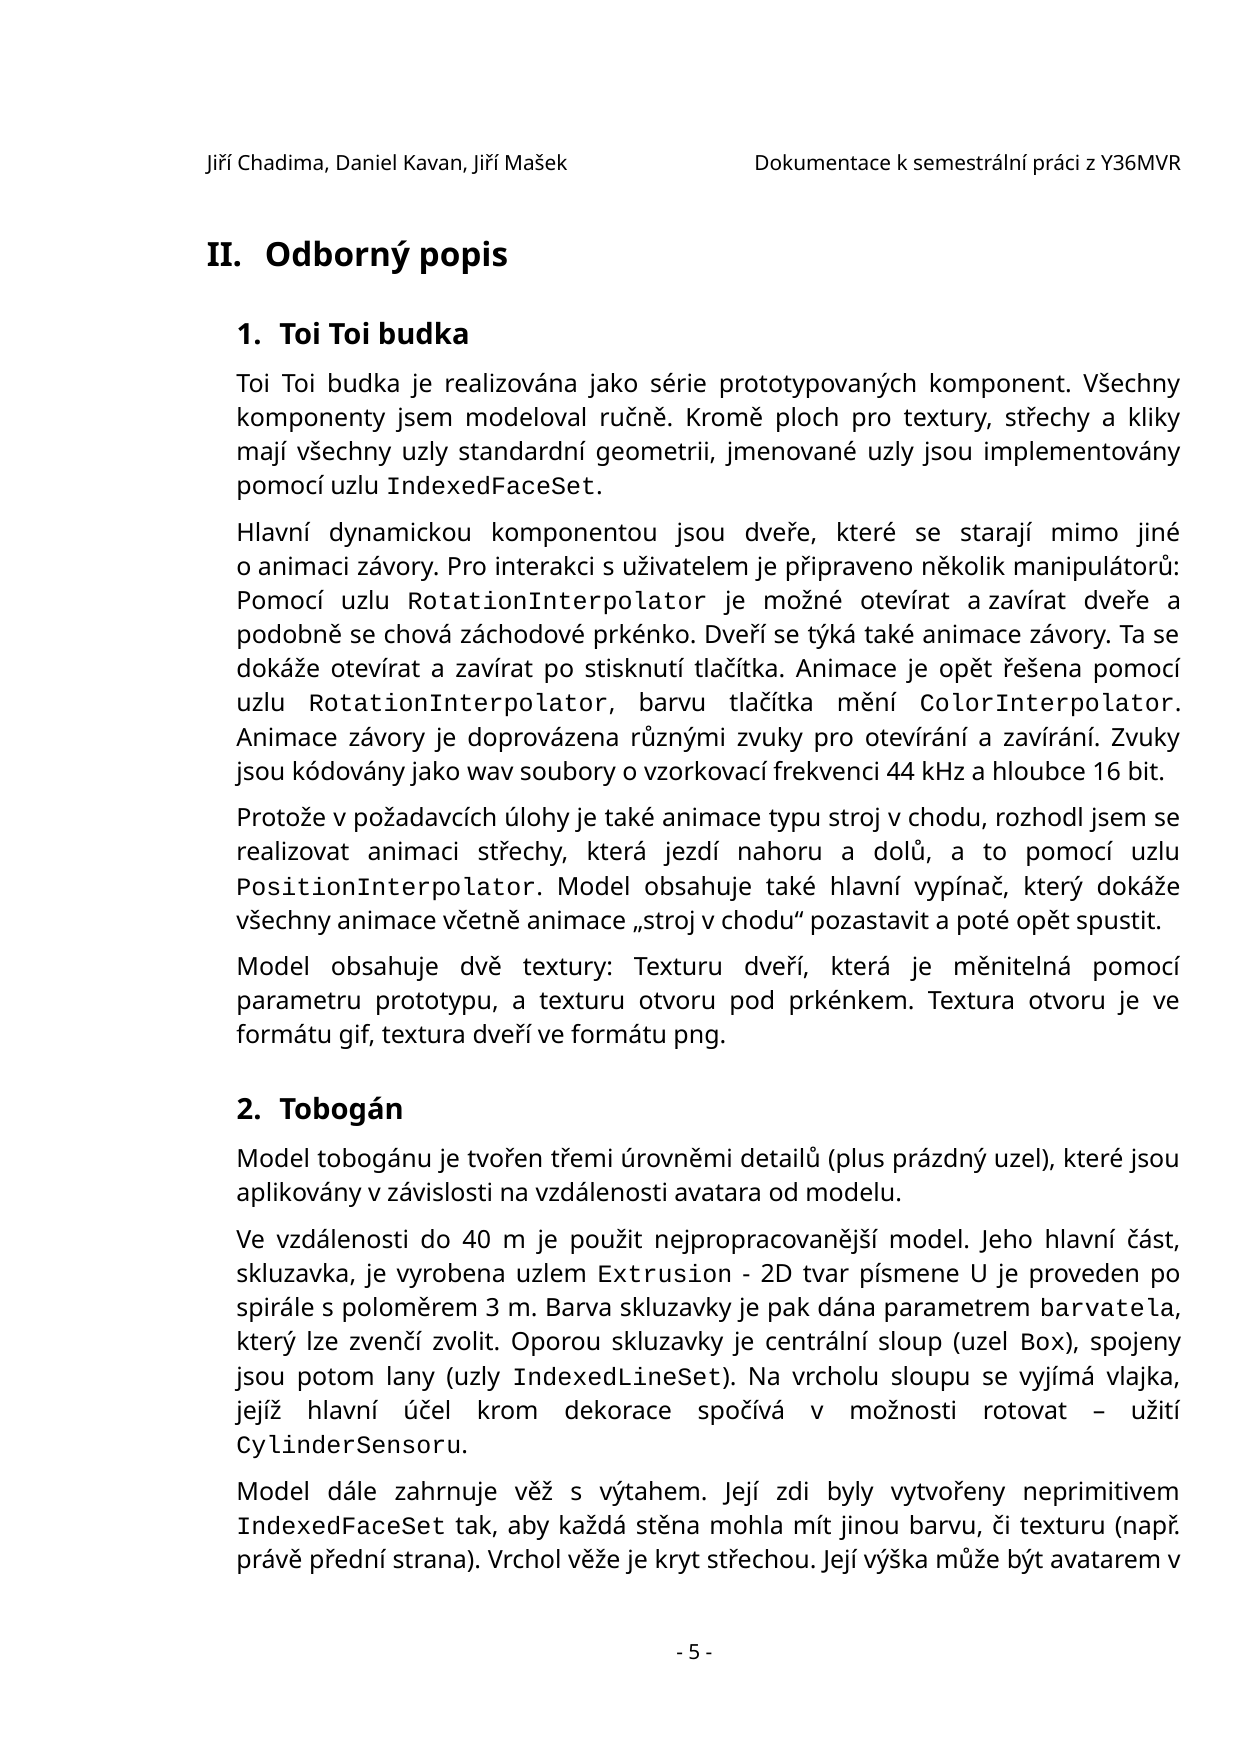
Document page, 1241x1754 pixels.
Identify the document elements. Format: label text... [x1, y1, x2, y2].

subtitle Odborný popis [207, 231, 1181, 276]
subtitle Tobogán [236, 1089, 1181, 1128]
text Hlavní dynamickou komponentou jsou dveře, které se starají mimo jiné o animaci závory. Pro interakci s uživatelem je připraveno několik manipulátorů: Pomocí uzlu RotationInterpolator je možné otevírat a zavírat dveře a podobně se chová záchodové prkénko. Dveří se týká také animace závory. Ta se dokáže otevírat a zavírat po stisknutí tlačítka. Animace je opět řešena pomocí uzlu RotationInterpolator, barvu tlačítka mění ColorInterpolator. Animace závory je doprovázena různými zvuky pro otevírání a zavírání. Zvuky jsou kódovány jako wav soubory o vzorkovací frekvenci 44 kHz a hloubce 16 bit. [236, 514, 1181, 787]
subtitle Toi Toi budka [236, 313, 1181, 353]
text Protože v požadavcích úlohy je také animace typu stroj v chodu, rozhodl jsem se realizovat animaci střechy, která jezdí nahoru a dolů, a to pomocí uzlu PositionInterpolator. Model obsahuje také hlavní vypínač, který dokáže všechny animace včetně animace „stroj v chodu“ pozastavit a poté opět spustit. [236, 800, 1181, 936]
text Toi Toi budka je realizována jako série prototypovaných komponent. Všechny komponenty jsem modeloval ručně. Kromě ploch pro textury, střechy a kliky mají všechny uzly standardní geometrii, jmenované uzly jsou implementovány pomocí uzlu IndexedFaceSet. [236, 366, 1181, 502]
text Model dále zahrnuje věž s výtahem. Její zdi byly vytvořeny neprimitivem IndexedFaceSet tak, aby každá stěna mohla mít jinou barvu, či texturu (např. právě přední strana). Vrchol věže je kryt střechou. Její výška může být avatarem v [236, 1473, 1181, 1576]
text Model tobogánu je tvořen třemi úrovněmi detailů (plus prázdný uzel), které jsou aplikovány v závislosti na vzdálenosti avatara od modelu. [236, 1141, 1181, 1209]
text Model obsahuje dvě textury: Texturu dveří, která je měnitelná pomocí parametru prototypu, a texturu otvoru pod prkénkem. Textura otvoru je ve formátu gif, textura dveří ve formátu png. [236, 949, 1181, 1051]
text Ve vzdálenosti do 40 m je použit nejpropracovanější model. Jeho hlavní část, skluzavka, je vyrobena uzlem Extrusion - 2D tvar písmene U je proveden po spirále s poloměrem 3 m. Barva skluzavky je pak dána parametrem barvatela, který lze zvenčí zvolit. Oporou skluzavky je centrální sloup (uzel Box), spojeny jsou potom lany (uzly IndexedLineSet). Na vrcholu sloupu se vyjímá vlajka, jejíž hlavní účel krom dekorace spočívá v možnosti rotovat – užití CylinderSensoru. [236, 1221, 1181, 1461]
